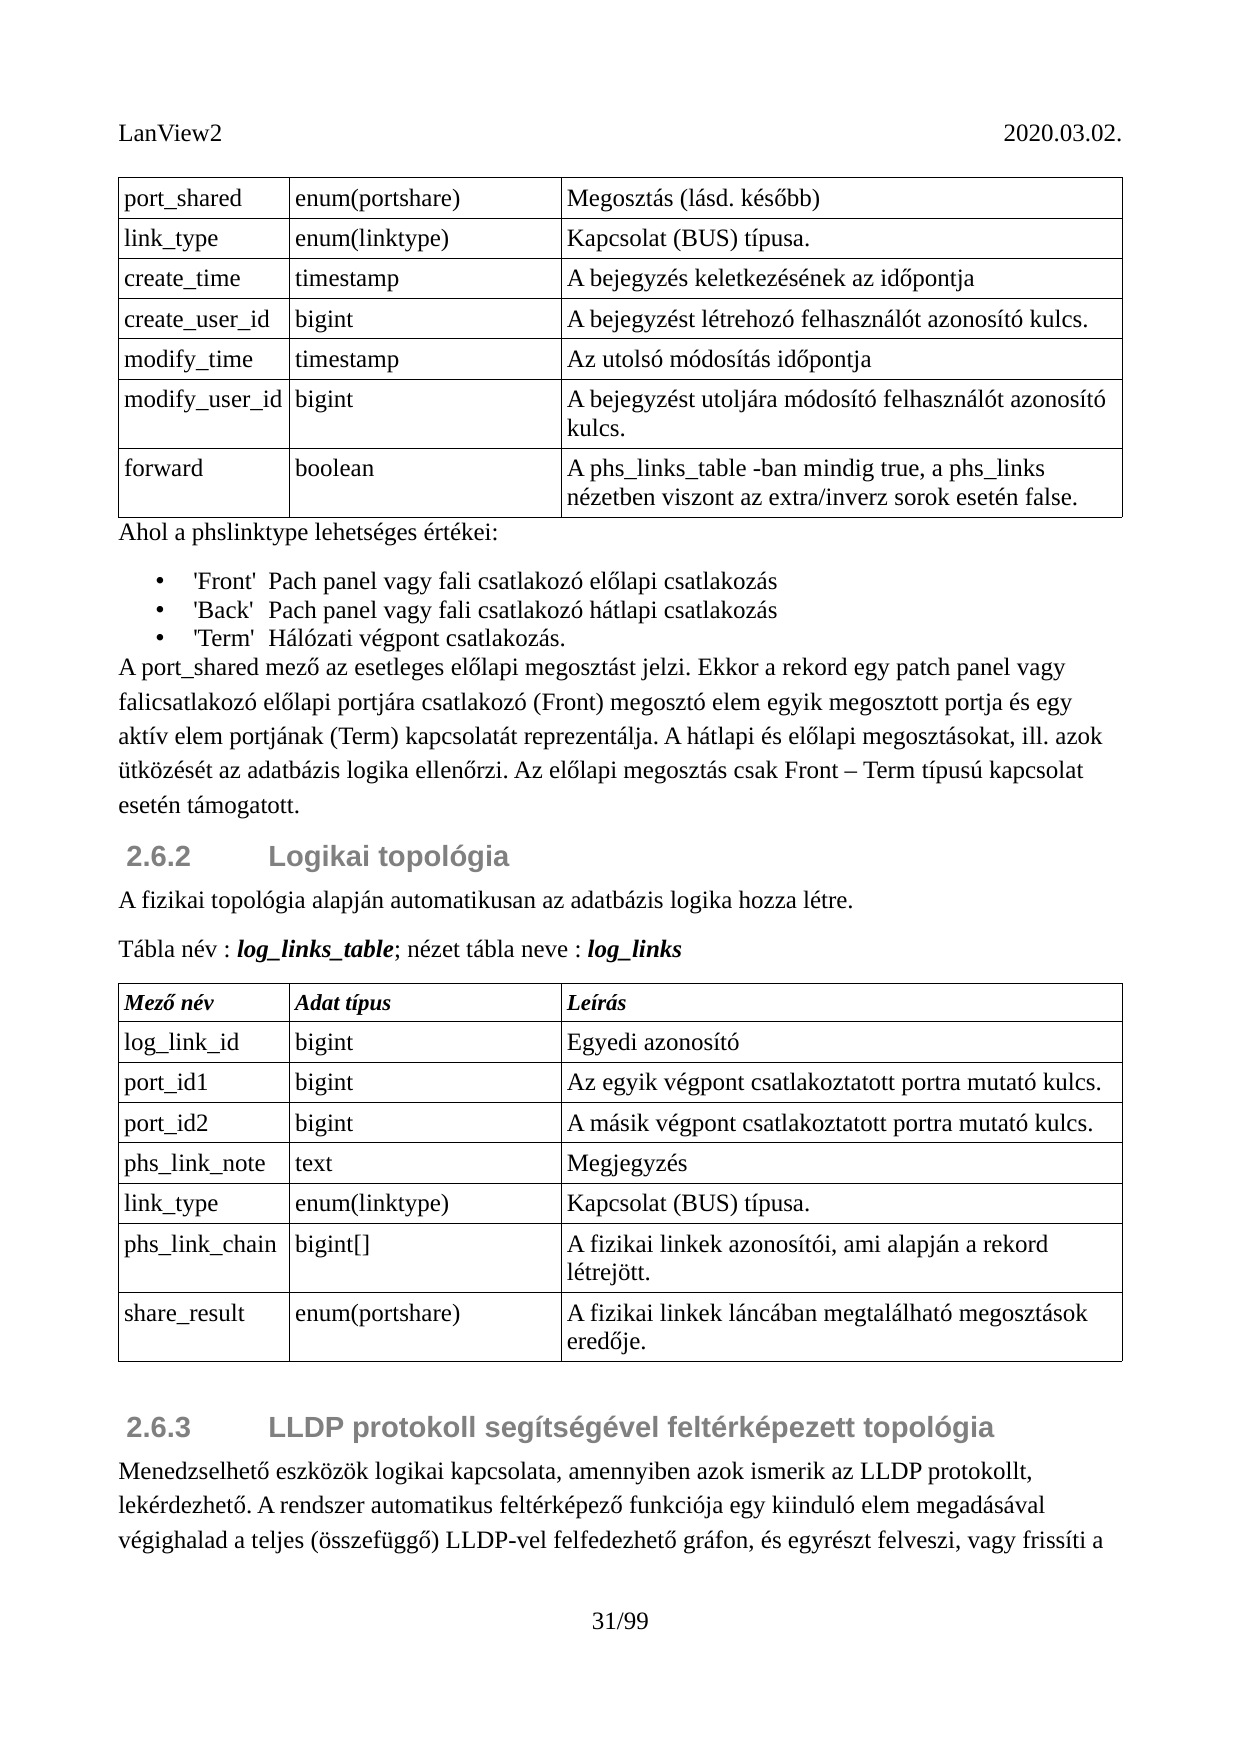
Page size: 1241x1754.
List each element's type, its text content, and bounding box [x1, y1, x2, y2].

table_cell phs_link_note [119, 1143, 289, 1182]
table_cell Az utolsó módosítás időpontja [562, 339, 1122, 379]
table_cell create_time [119, 259, 289, 298]
table_cell A bejegyzés keletkezésének az időpontja [562, 259, 1122, 298]
table_cell A fizikai linkek azonosítói, ami alapján a rekord létrejött. [562, 1224, 1122, 1292]
table_cell timestamp [290, 259, 561, 298]
subtitle Logikai topológia [118, 839, 1122, 873]
table_cell phs_link_chain [119, 1224, 289, 1292]
list 'Back' Pach panel vagy fali csatlakozó hátlapi csatlakozás [156, 595, 1122, 623]
table_cell text [290, 1143, 561, 1182]
table_cell Egyedi azonosító [562, 1022, 1122, 1062]
table_cell modify_user_id [119, 380, 289, 448]
table_header Mező név [119, 984, 289, 1021]
text Menedzselhető eszközök logikai kapcsolata, amennyiben azok ismerik az LLDP protokollt, lekérdezhető. A rendszer automatikus feltérképező funkciója egy kiinduló elem megadásával végighalad a teljes (összefüggő) LLDP-vel felfedezhető gráfon, és egyrészt felveszi, vagy frissíti a [118, 1456, 1122, 1554]
subtitle LLDP protokoll segítségével feltérképezett topológia [118, 1410, 1122, 1444]
table_cell Az egyik végpont csatlakoztatott portra mutató kulcs. [562, 1063, 1122, 1102]
table_cell Kapcsolat (BUS) típusa. [562, 219, 1122, 258]
text A port_shared mező az esetleges előlapi megosztást jelzi. Ekkor a rekord egy patch panel vagy falicsatlakozó előlapi portjára csatlakozó (Front) megosztó elem egyik megosztott portja és egy aktív elem portjának (Term) kapcsolatát reprezentálja. A hátlapi és előlapi megosztásokat, ill. azok ütközését az adatbázis logika ellenőrzi. Az előlapi megosztás csak Front – Term típusú kapcsolat esetén támogatott. [118, 652, 1122, 819]
table_cell forward [119, 449, 289, 517]
table_cell bigint [290, 1022, 561, 1062]
table_cell Megjegyzés [562, 1143, 1122, 1182]
table_cell bigint [290, 380, 561, 448]
table_cell bigint [290, 1063, 561, 1102]
table_cell port_id1 [119, 1063, 289, 1102]
table_cell bigint[] [290, 1224, 561, 1292]
table_cell link_type [119, 219, 289, 258]
table_cell bigint [290, 1103, 561, 1142]
table_cell link_type [119, 1184, 289, 1223]
text A fizikai topológia alapján automatikusan az adatbázis logika hozza létre. [118, 885, 1122, 914]
table_cell A fizikai linkek láncában megtalálható megosztások eredője. [562, 1293, 1122, 1361]
table_cell timestamp [290, 339, 561, 379]
table_cell enum(portshare) [290, 178, 561, 217]
text Tábla név : log_links_table; nézet tábla neve : log_links [118, 934, 1122, 963]
list 'Front' Pach panel vagy fali csatlakozó előlapi csatlakozás [156, 566, 1122, 595]
table_cell boolean [290, 449, 561, 517]
list 'Term' Hálózati végpont csatlakozás. [156, 623, 1122, 652]
table_cell bigint [290, 299, 561, 338]
table_cell A másik végpont csatlakoztatott portra mutató kulcs. [562, 1103, 1122, 1142]
table_cell enum(linktype) [290, 219, 561, 258]
table_cell A phs_links_table -ban mindig true, a phs_links nézetben viszont az extra/inverz sorok esetén false. [562, 449, 1122, 517]
table_cell enum(portshare) [290, 1293, 561, 1361]
table_cell A bejegyzést létrehozó felhasználót azonosító kulcs. [562, 299, 1122, 338]
table_cell create_user_id [119, 299, 289, 338]
table_cell log_link_id [119, 1022, 289, 1062]
table_cell A bejegyzést utoljára módosító felhasználót azonosító kulcs. [562, 380, 1122, 448]
text Ahol a phslinktype lehetséges értékei: [118, 518, 1122, 546]
table_cell share_result [119, 1293, 289, 1361]
table_cell port_id2 [119, 1103, 289, 1142]
table_cell Megosztás (lásd. később) [562, 178, 1122, 217]
table_header Leírás [562, 984, 1122, 1021]
table_cell modify_time [119, 339, 289, 379]
table_header Adat típus [290, 984, 561, 1021]
table_cell enum(linktype) [290, 1184, 561, 1223]
table_cell Kapcsolat (BUS) típusa. [562, 1184, 1122, 1223]
table_cell port_shared [119, 178, 289, 217]
